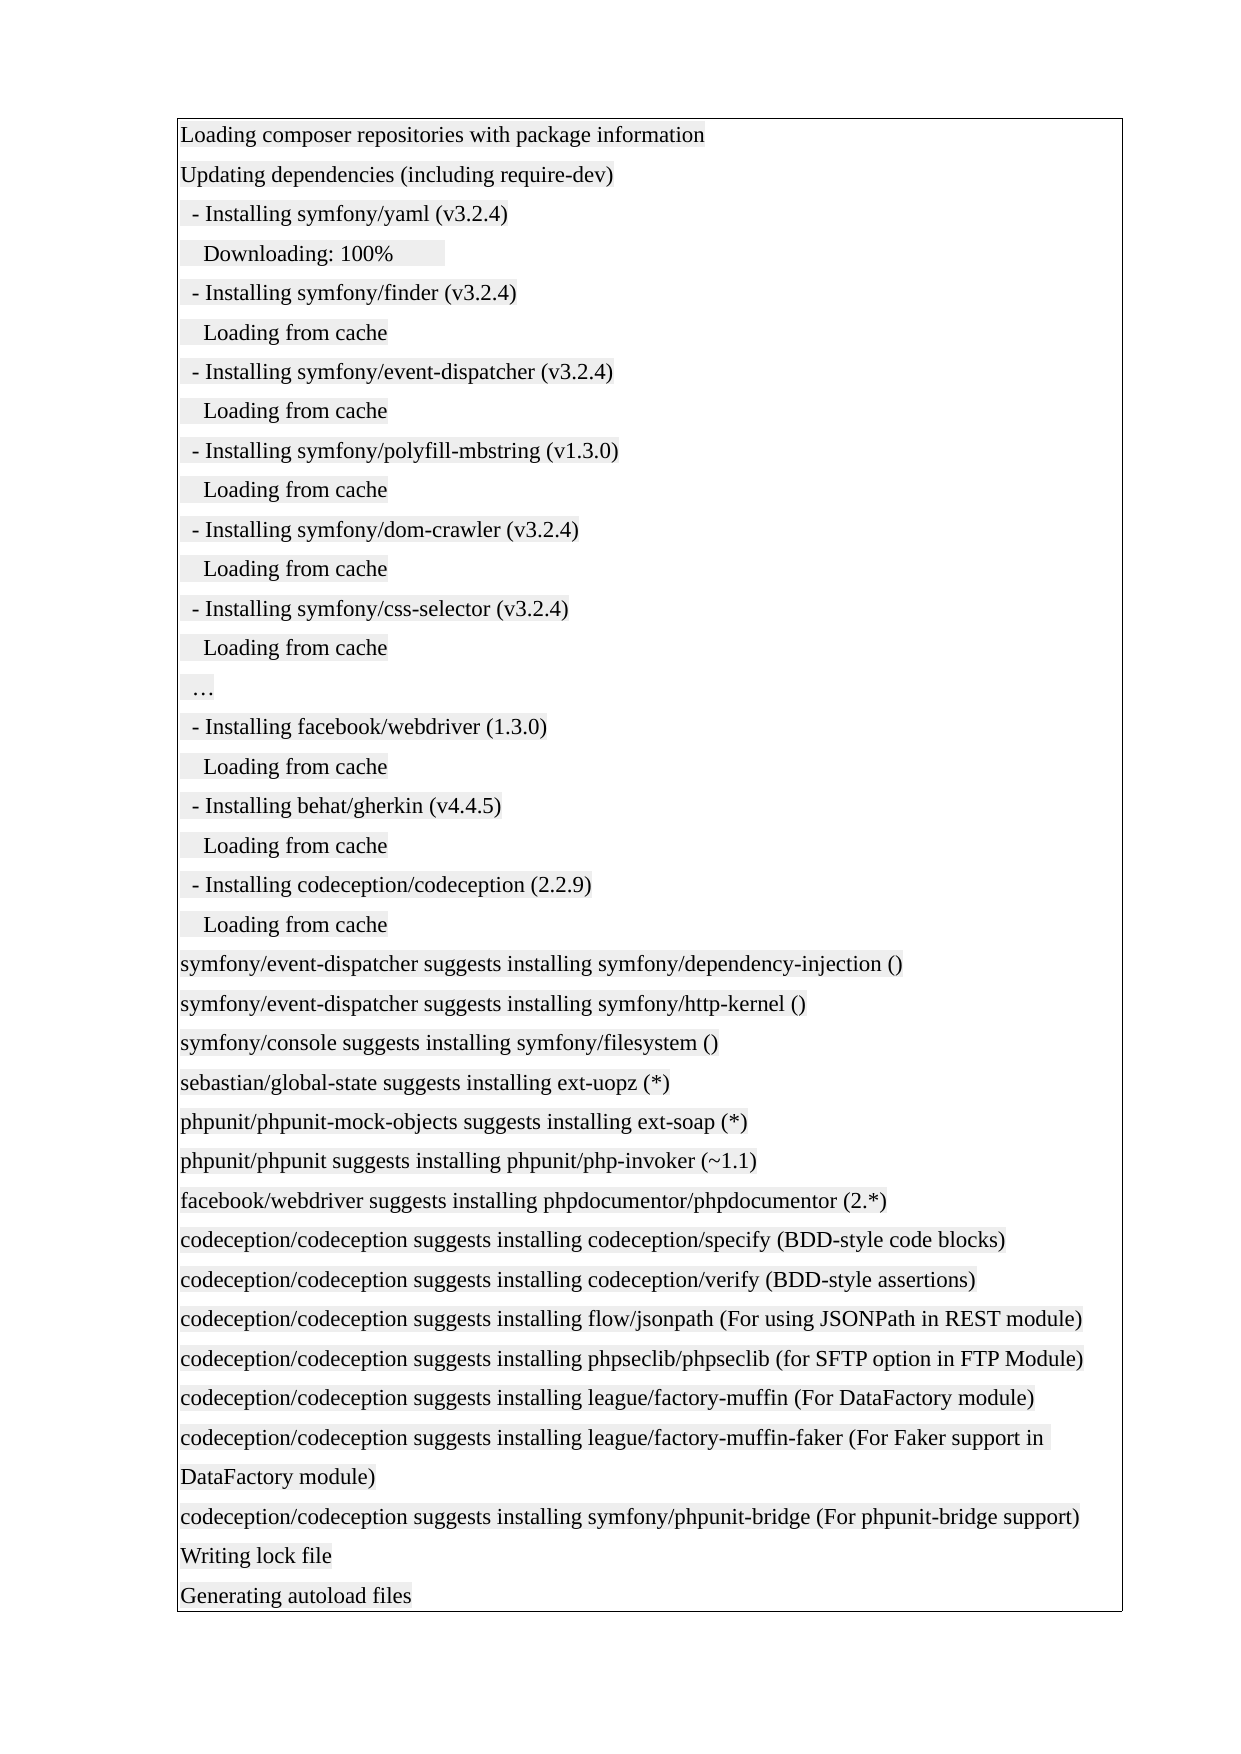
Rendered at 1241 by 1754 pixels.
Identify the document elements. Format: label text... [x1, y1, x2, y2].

text Loading composer repositories with package information Updating dependencies (including require-dev) - Installing symfony/yaml (v3.2.4) Downloading: 100% - Installing symfony/finder (v3.2.4) Loading from cache - Installing symfony/event-dispatcher (v3.2.4) Loading from cache - Installing symfony/polyfill-mbstring (v1.3.0) Loading from cache - Installing symfony/dom-crawler (v3.2.4) Loading from cache - Installing symfony/css-selector (v3.2.4) Loading from cache … - Installing facebook/webdriver (1.3.0) Loading from cache - Installing behat/gherkin (v4.4.5) Loading from cache - Installing codeception/codeception (2.2.9) Loading from cache symfony/event-dispatcher suggests installing symfony/dependency-injection () symfony/event-dispatcher suggests installing symfony/http-kernel () symfony/console suggests installing symfony/filesystem () sebastian/global-state suggests installing ext-uopz (*) phpunit/phpunit-mock-objects suggests installing ext-soap (*) phpunit/phpunit suggests installing phpunit/php-invoker (~1.1) facebook/webdriver suggests installing phpdocumentor/phpdocumentor (2.*) codeception/codeception suggests installing codeception/specify (BDD-style code blocks) codeception/codeception suggests installing codeception/verify (BDD-style assertions) codeception/codeception suggests installing flow/jsonpath (For using JSONPath in REST module) codeception/codeception suggests installing phpseclib/phpseclib (for SFTP option in FTP Module) codeception/codeception suggests installing league/factory-muffin (For DataFactory module) codeception/codeception suggests installing league/factory-muffin-faker (For Faker support in DataFactory module) codeception/codeception suggests installing symfony/phpunit-bridge (For phpunit-bridge support) Writing lock file Generating autoload files [178, 119, 1122, 1611]
